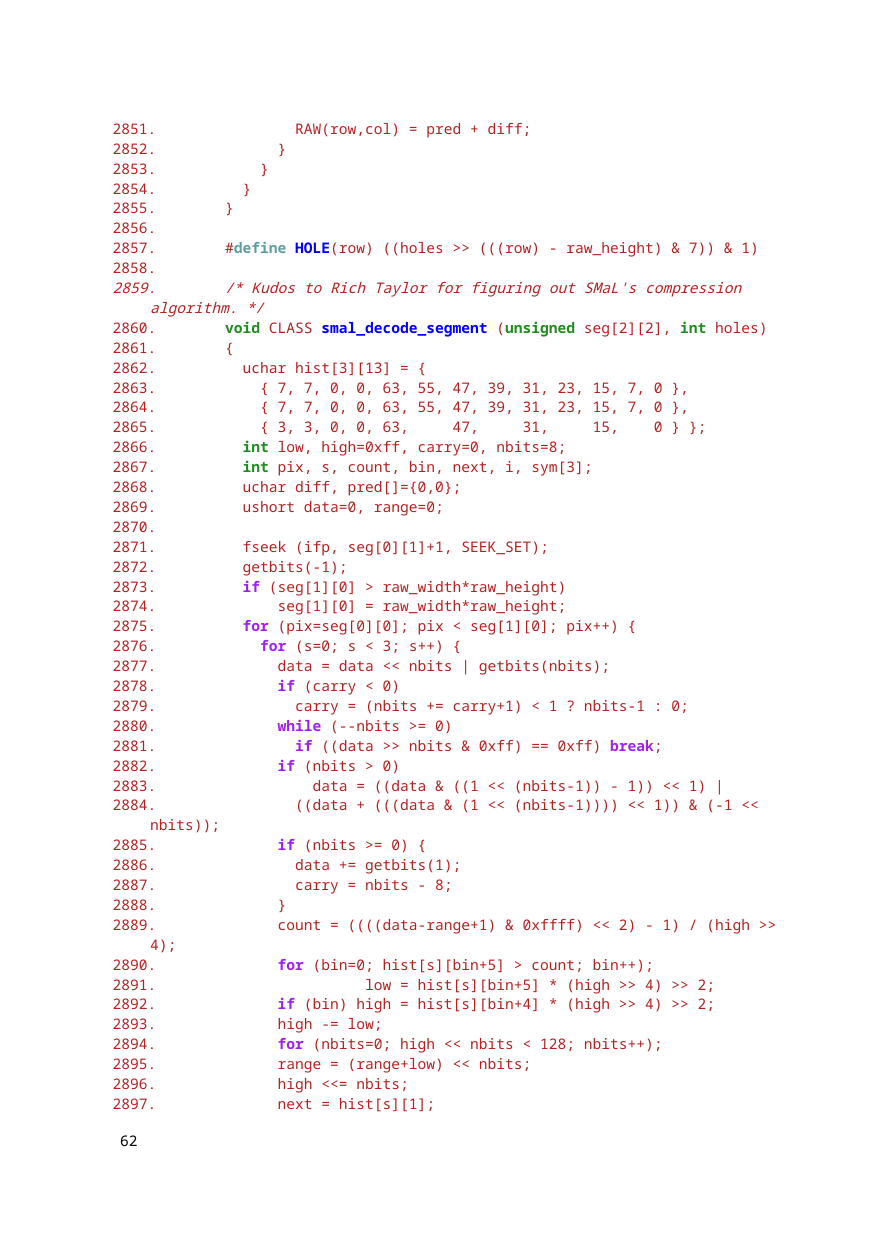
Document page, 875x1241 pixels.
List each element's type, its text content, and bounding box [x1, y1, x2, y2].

list if (carry < 0) [112, 676, 799, 696]
list ((data + (((data & (1 << (nbits-1)))) << 1)) & (-1 << nbits)); [112, 795, 799, 835]
list getbits(-1); [112, 556, 799, 576]
list data = data << nbits | getbits(nbits); [112, 656, 799, 676]
list data += getbits(1); [112, 855, 799, 875]
list int low, high=0xff, carry=0, nbits=8; [112, 437, 799, 457]
list { 7, 7, 0, 0, 63, 55, 47, 39, 31, 23, 15, 7, 0 }, [112, 397, 799, 417]
list next = hist[s][1]; [112, 1094, 799, 1113]
list if (seg[1][0] > raw_width*raw_height) [112, 576, 799, 596]
list int pix, s, count, bin, next, i, sym[3]; [112, 457, 799, 477]
list /* Kudos to Rich Taylor for figuring out SMaL's compression algorithm. */ [112, 278, 799, 318]
list } [112, 895, 799, 914]
list if (nbits > 0) [112, 755, 799, 775]
list ushort data=0, range=0; [112, 497, 799, 517]
list } [112, 158, 799, 178]
list low = hist[s][bin+5] * (high >> 4) >> 2; [112, 974, 799, 994]
list for (nbits=0; high << nbits < 128; nbits++); [112, 1034, 799, 1054]
list data = ((data & ((1 << (nbits-1)) - 1)) << 1) | [112, 775, 799, 795]
list if (bin) high = hist[s][bin+4] * (high >> 4) >> 2; [112, 994, 799, 1014]
list RAW(row,col) = pred + diff; [112, 119, 799, 139]
list seg[1][0] = raw_width*raw_height; [112, 596, 799, 616]
list } [112, 139, 799, 158]
list void CLASS smal_decode_segment (unsigned seg[2][2], int holes) [112, 318, 799, 338]
list while (--nbits >= 0) [112, 716, 799, 736]
list { 3, 3, 0, 0, 63, 47, 31, 15, 0 } }; [112, 417, 799, 437]
list high <<= nbits; [112, 1074, 799, 1094]
list if (nbits >= 0) { [112, 835, 799, 855]
list for (s=0; s < 3; s++) { [112, 636, 799, 656]
list carry = nbits - 8; [112, 875, 799, 895]
list #define HOLE(row) ((holes >> (((row) - raw_height) & 7)) & 1) [112, 238, 799, 258]
list } [112, 178, 799, 198]
list high -= low; [112, 1014, 799, 1034]
list range = (range+low) << nbits; [112, 1054, 799, 1074]
list if ((data >> nbits & 0xff) == 0xff) break; [112, 736, 799, 755]
list for (bin=0; hist[s][bin+5] > count; bin++); [112, 954, 799, 974]
list uchar diff, pred[]={0,0}; [112, 477, 799, 497]
list for (pix=seg[0][0]; pix < seg[1][0]; pix++) { [112, 616, 799, 636]
list carry = (nbits += carry+1) < 1 ? nbits-1 : 0; [112, 696, 799, 716]
list uchar hist[3][13] = { [112, 357, 799, 377]
list { [112, 338, 799, 357]
list } [112, 198, 799, 218]
list { 7, 7, 0, 0, 63, 55, 47, 39, 31, 23, 15, 7, 0 }, [112, 377, 799, 397]
list count = ((((data-range+1) & 0xffff) << 2) - 1) / (high >> 4); [112, 914, 799, 954]
list fseek (ifp, seg[0][1]+1, SEEK_SET); [112, 537, 799, 556]
